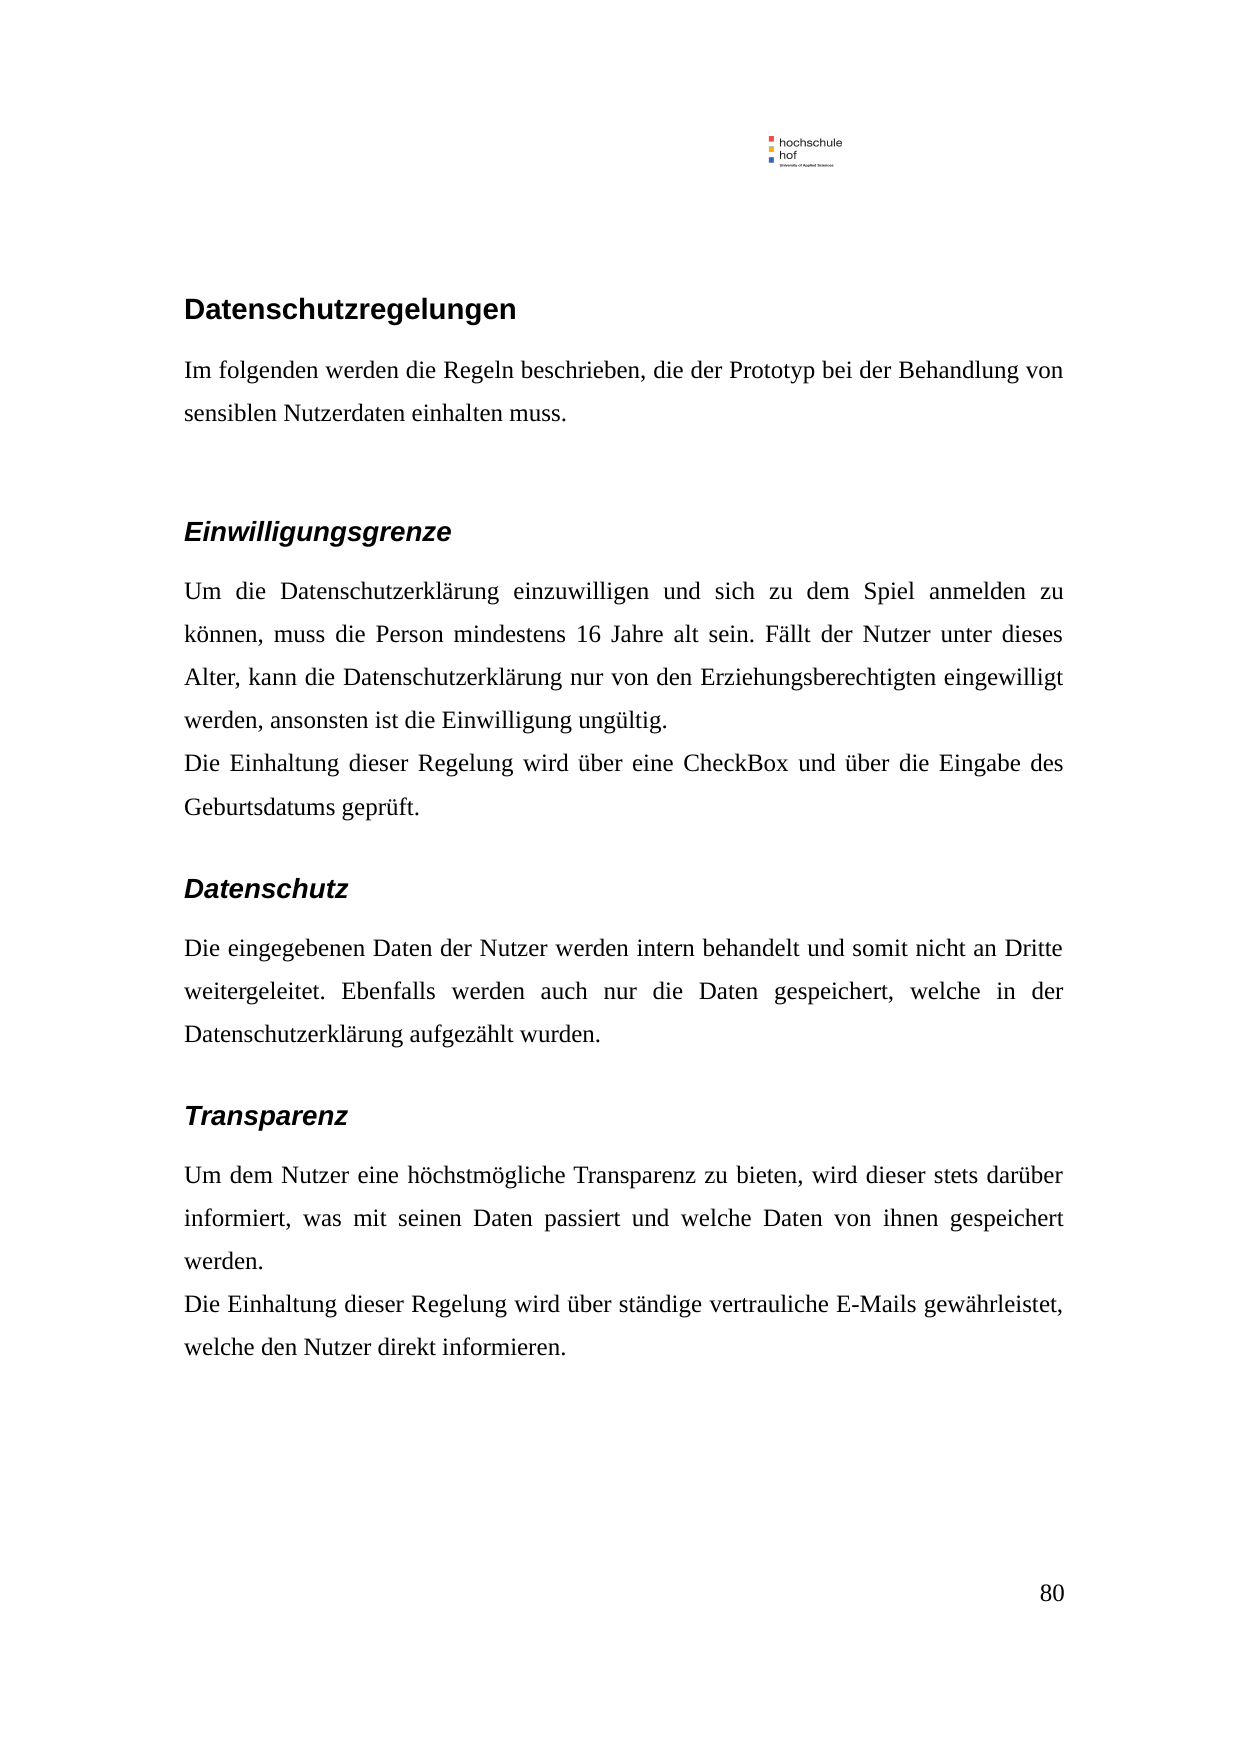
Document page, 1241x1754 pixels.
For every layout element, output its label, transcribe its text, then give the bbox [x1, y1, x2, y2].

subtitle Transparenz [184, 1099, 1064, 1131]
text Um dem Nutzer eine höchstmögliche Transparenz zu bieten, wird dieser stets darüber informiert, was mit seinen Daten passiert und welche Daten von ihnen gespeichert werden. [184, 1160, 1064, 1275]
text Die Einhaltung dieser Regelung wird über ständige vertrauliche E-Mails gewährleistet, welche den Nutzer direkt informieren. [184, 1289, 1064, 1361]
subtitle Einwilligungsgrenze [184, 516, 1064, 547]
text Die Einhaltung dieser Regelung wird über eine CheckBox und über die Eingabe des Geburtsdatums geprüft. [184, 748, 1064, 820]
text Im folgenden werden die Regeln beschrieben, die der Prototyp bei der Behandlung von sensiblen Nutzerdaten einhalten muss. [184, 355, 1064, 427]
text Um die Datenschutzerklärung einzuwilligen und sich zu dem Spiel anmelden zu können, muss die Person mindestens 16 Jahre alt sein. Fällt der Nutzer unter dieses Alter, kann die Datenschutzerklärung nur von den Erziehungsberechtigten eingewilligt werden, ansonsten ist die Einwilligung ungültig. [184, 576, 1064, 734]
subtitle Datenschutz [184, 872, 1064, 904]
picture [768, 136, 842, 167]
text Die eingegebenen Daten der Nutzer werden intern behandelt und somit nicht an Dritte weitergeleitet. Ebenfalls werden auch nur die Daten gespeichert, welche in der Datenschutzerklärung aufgezählt wurden. [184, 933, 1064, 1048]
subtitle Datenschutzregelungen [184, 292, 1064, 326]
